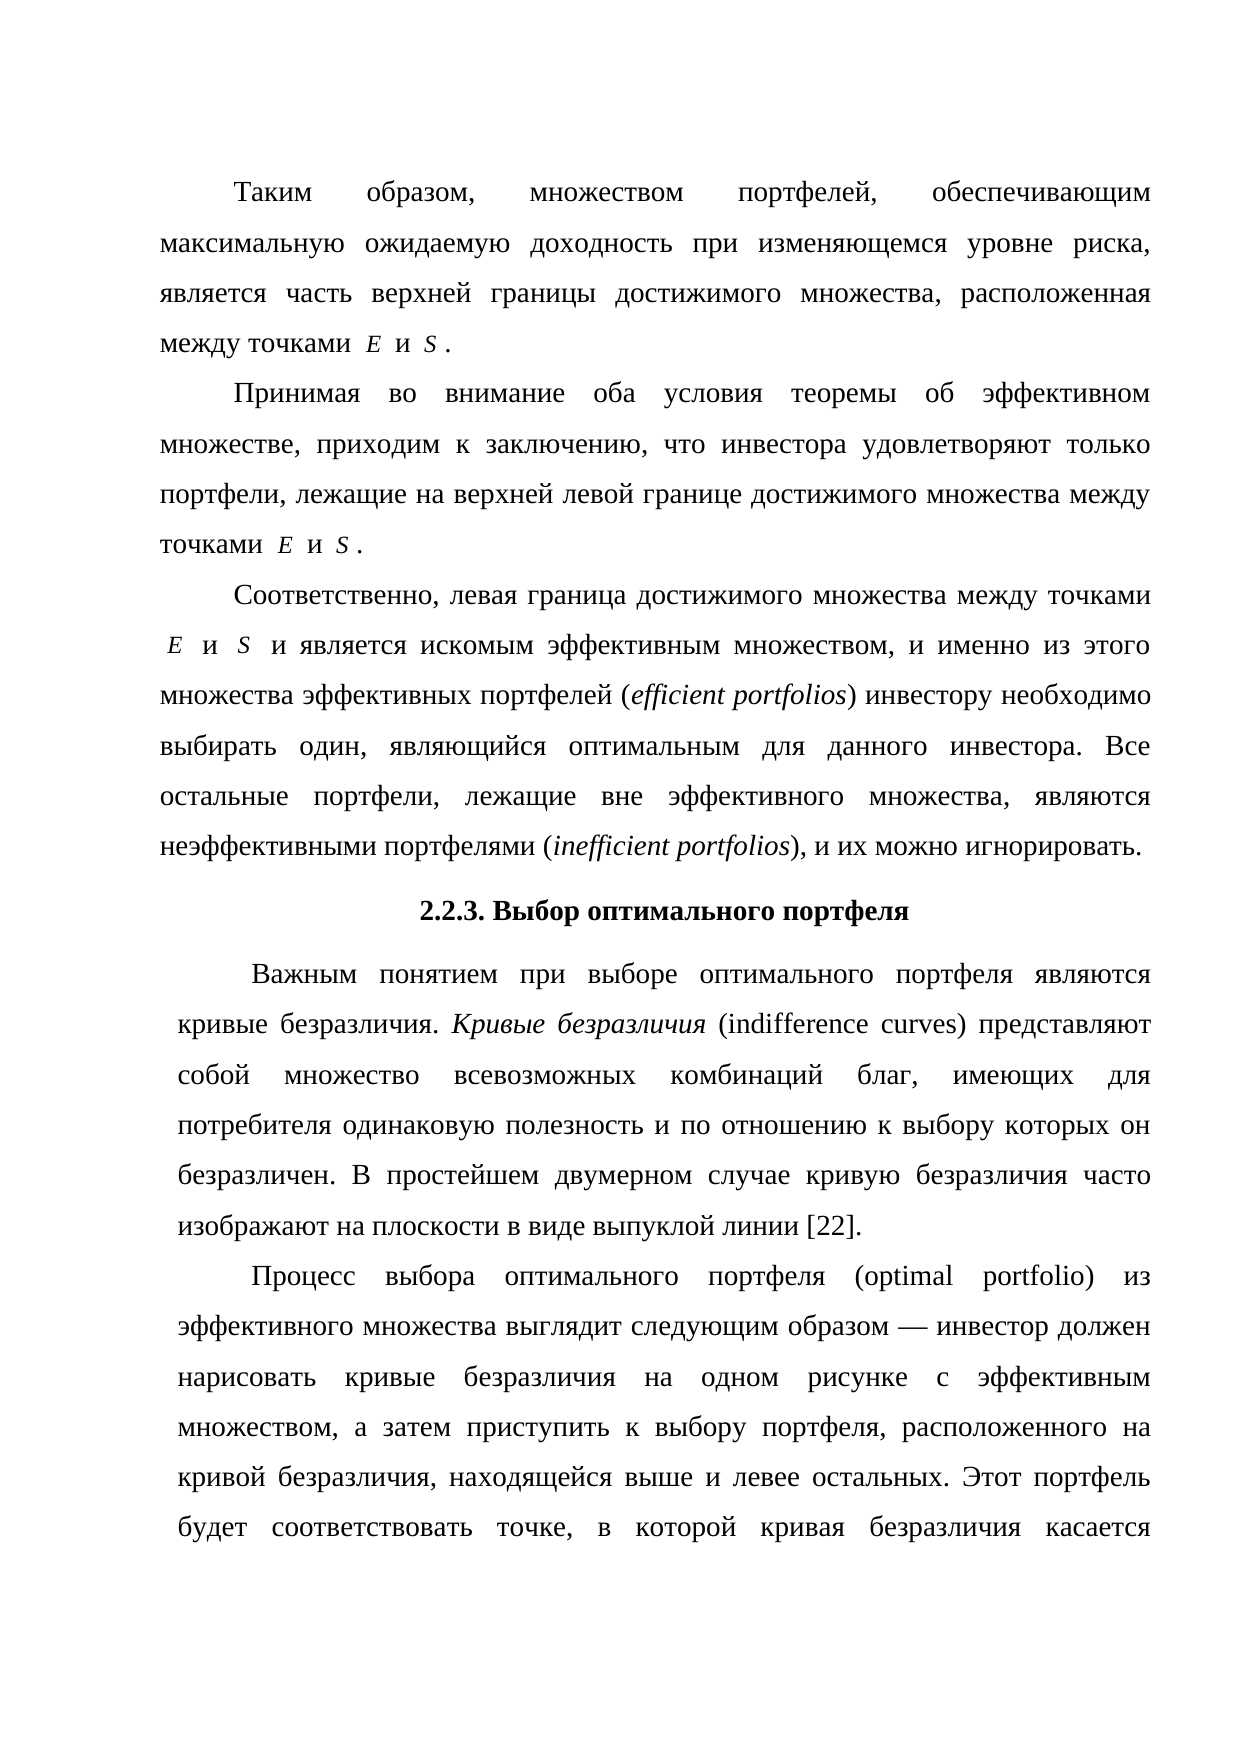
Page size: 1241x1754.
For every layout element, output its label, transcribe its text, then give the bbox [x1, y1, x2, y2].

text Процесс выбора оптимального портфеля (optimal portfolio) из эффективного множества выглядит следующим образом — инвестор должен нарисовать кривые безразличия на одном рисунке с эффективным множеством, а затем приступить к выбору портфеля, расположенного на кривой безразличия, находящейся выше и левее остальных. Этот портфель будет соответствовать точке, в которой кривая безразличия касается [177, 1258, 1152, 1543]
text Важным понятием при выборе оптимального портфеля являются кривые безразличия. Кривые безразличия (indifference curves) представляют собой множество всевозможных комбинаций благ, имеющих для потребителя одинаковую полезность и по отношению к выбору которых он безразличен. В простейшем двумерном случае кривую безразличия часто изображают на плоскости в виде выпуклой линии [22]. [177, 956, 1152, 1241]
text Соответственно, левая граница достижимого множества между точками и и является искомым эффективным множеством, и именно из этого множества эффективных портфелей (efficient portfolios) инвестору необходимо выбирать один, являющийся оптимальным для данного инвестора. Все остальные портфели, лежащие вне эффективного множества, являются неэффективными портфелями (inefficient portfolios), и их можно игнорировать. [159, 577, 1152, 862]
subtitle 2.2.3. Выбор оптимального портфеля [177, 893, 1152, 927]
text Таким образом, множеством портфелей, обеспечивающим максимальную ожидаемую доходность при изменяющемся уровне риска, является часть верхней границы достижимого множества, расположенная между точками и . [159, 174, 1152, 359]
text Принимая во внимание оба условия теоремы об эффективном множестве, приходим к заключению, что инвестора удовлетворяют только портфели, лежащие на верхней левой границе достижимого множества между точками и . [159, 376, 1152, 560]
